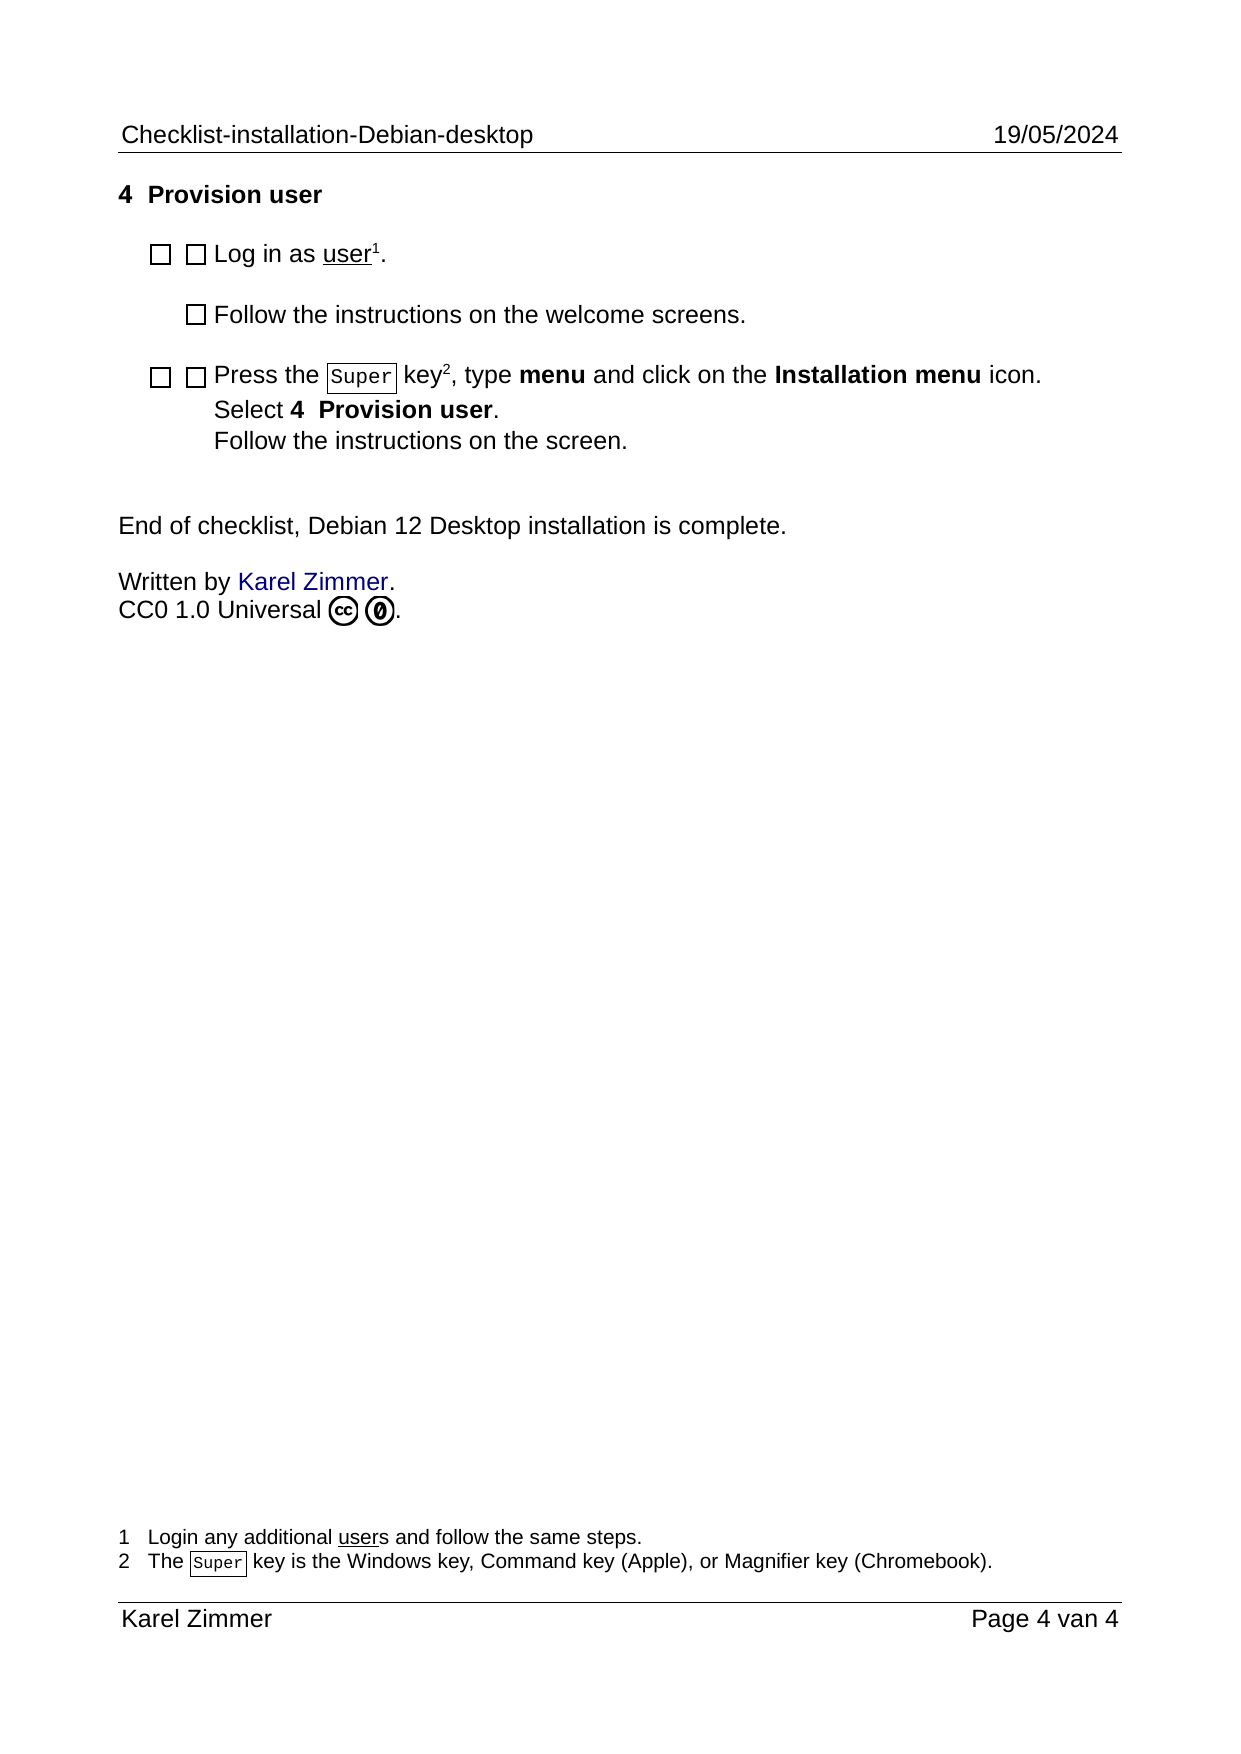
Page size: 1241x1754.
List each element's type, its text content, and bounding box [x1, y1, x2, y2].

text Written by Karel Zimmer. [118, 568, 1122, 596]
table_cell [142, 360, 177, 395]
table_cell [118, 300, 142, 330]
table_cell Select 4 Provision user. [213, 395, 1122, 425]
table_cell [142, 269, 177, 300]
table_header [118, 239, 142, 269]
table_cell [142, 300, 177, 330]
table_header Log in as USER. [213, 239, 1122, 269]
table_cell [177, 360, 213, 395]
table_cell [177, 425, 213, 456]
text . [395, 596, 1122, 625]
table_cell [142, 330, 177, 360]
table_cell [118, 395, 142, 425]
table_cell [177, 269, 213, 300]
table_cell [118, 425, 142, 456]
list Provision user [118, 177, 1122, 211]
table_cell [142, 395, 177, 425]
table_cell [213, 330, 1122, 360]
text End of checklist, Debian 12 Desktop installation is complete. [118, 512, 1122, 540]
table_cell [177, 395, 213, 425]
picture [328, 596, 358, 626]
table_cell [118, 269, 142, 300]
table_cell Press the Super key, type menu and click on the Installation menu icon. [213, 360, 1122, 395]
table_header [177, 239, 213, 269]
table_cell [118, 360, 142, 395]
table_header [142, 239, 177, 269]
table_cell [177, 300, 213, 330]
text CC0 1.0 Universal [118, 596, 328, 625]
table_cell Follow the instructions on the screen. [213, 425, 1122, 456]
table_cell [142, 425, 177, 456]
table_cell Follow the instructions on the welcome screens. [213, 300, 1122, 330]
picture [365, 596, 395, 626]
table_cell [177, 330, 213, 360]
table_cell [118, 330, 142, 360]
table_cell [213, 269, 1122, 300]
